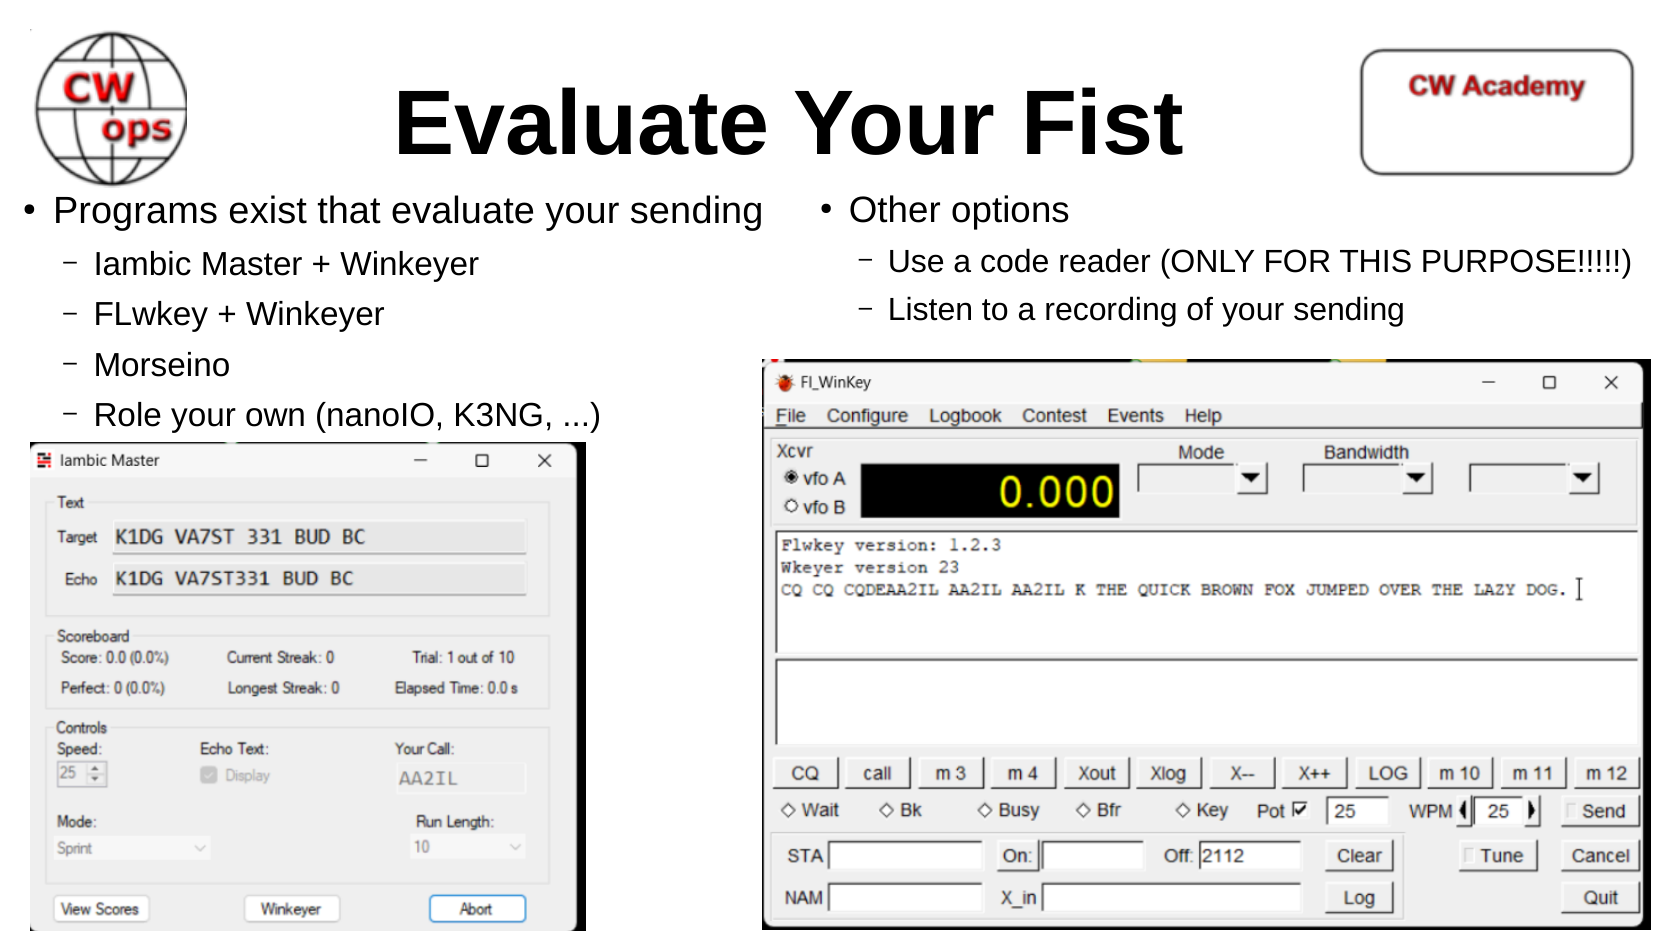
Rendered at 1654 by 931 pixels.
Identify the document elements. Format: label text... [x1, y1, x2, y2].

picture [762, 359, 1651, 931]
list Other options Use a code reader (ONLY FOR THIS PURPOSE!!!!!) Listen to a recording of your sending [810, 189, 1636, 346]
picture [30, 29, 187, 180]
list Programs exist that evaluate your sending Iambic Master + Winkeyer FLwkey + Winkeyer Morseino Role your own (nanoIO, K3NG, ...) [12, 189, 766, 481]
picture [1350, 37, 1640, 186]
title Evaluate Your Fist [45, 45, 1534, 201]
picture [30, 442, 586, 931]
